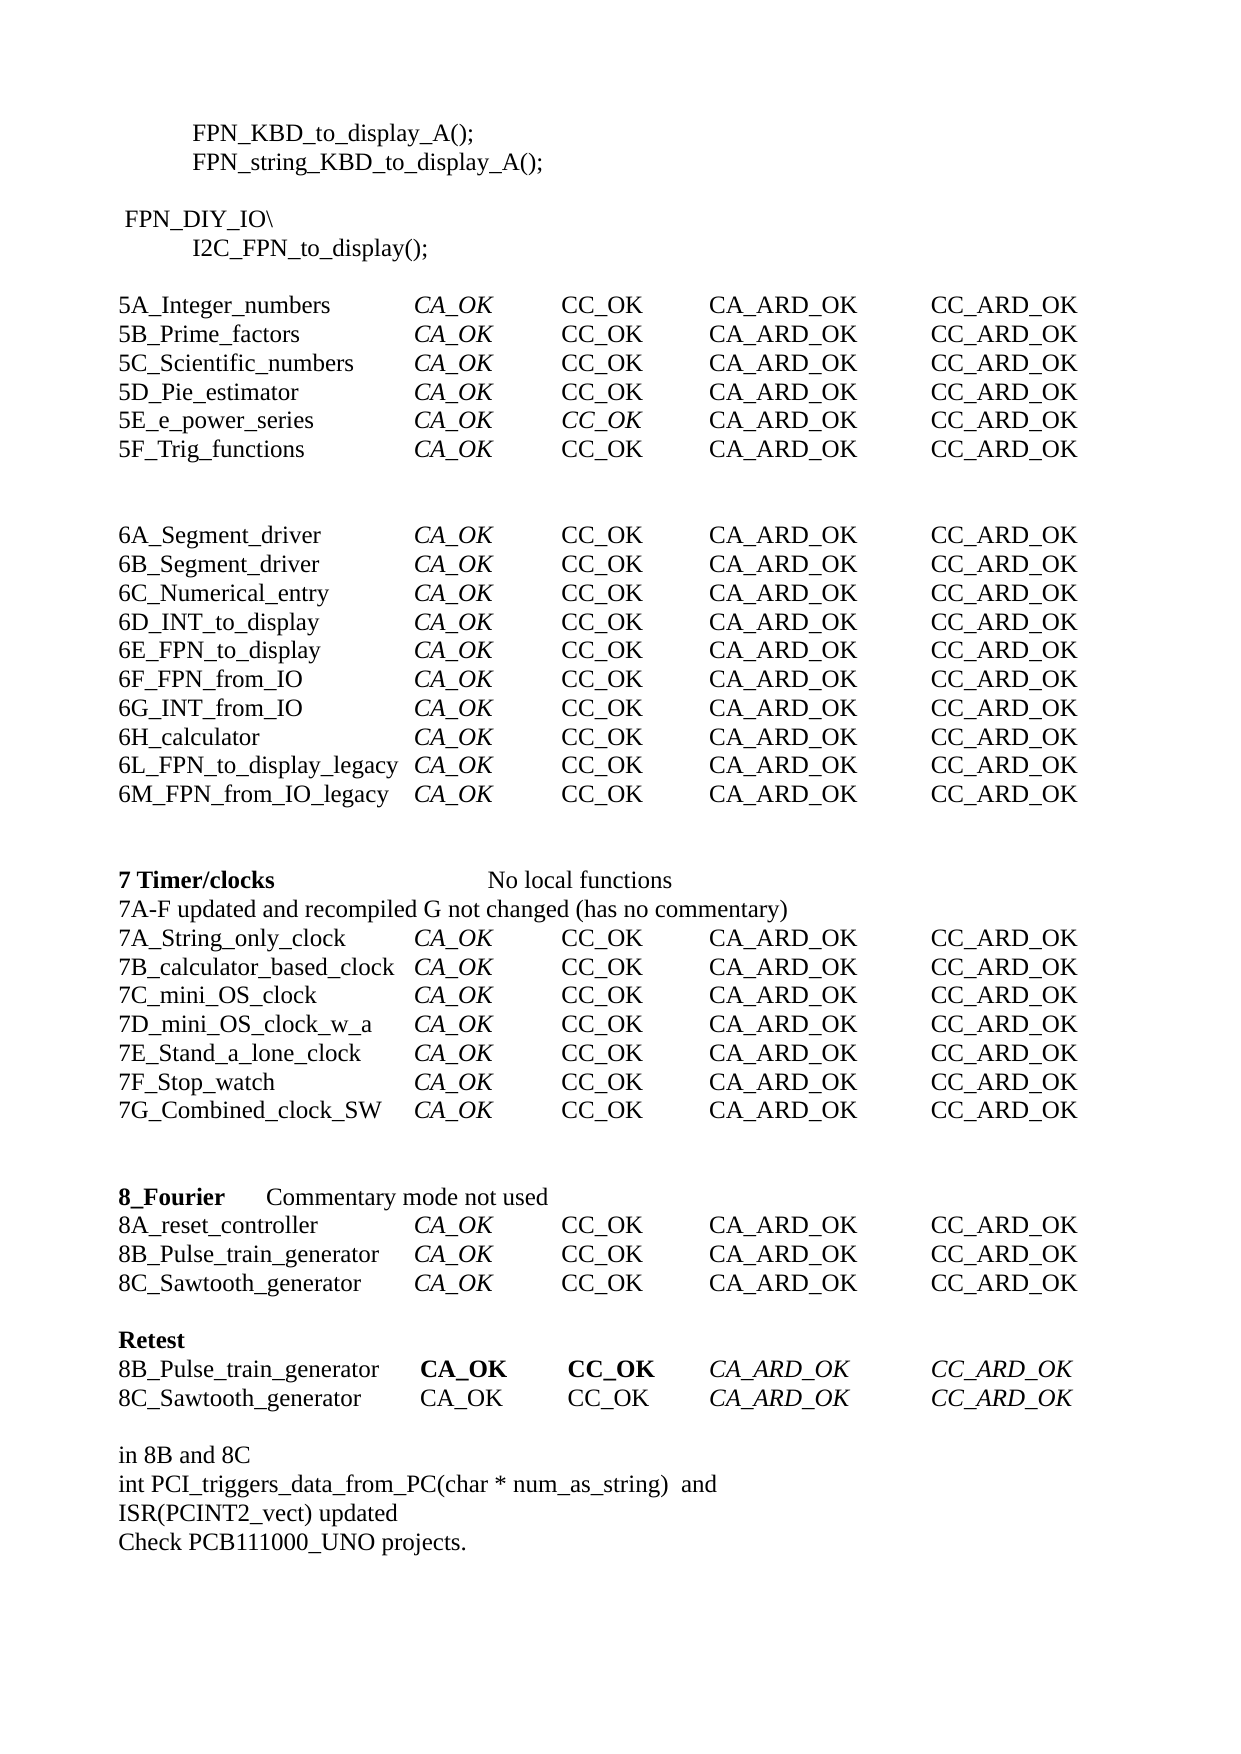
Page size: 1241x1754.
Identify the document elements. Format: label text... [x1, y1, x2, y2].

text 7 Timer/clocks No local functions [118, 866, 1122, 894]
text 6M_FPN_from_IO_legacy CA_OK CC_OK CA_ARD_OK CC_ARD_OK [118, 779, 1122, 808]
text Check PCB111000_UNO projects. [118, 1527, 1122, 1556]
text 8B_Pulse_train_generator CA_OK CC_OK CA_ARD_OK CC_ARD_OK [118, 1354, 1122, 1383]
text FPN_KBD_to_display_A(); [118, 118, 1122, 147]
text 5C_Scientific_numbers CA_OK CC_OK CA_ARD_OK CC_ARD_OK [118, 348, 1122, 377]
text in 8B and 8C [118, 1441, 1122, 1469]
text int PCI_triggers_data_from_PC(char * num_as_string) and [118, 1469, 1122, 1498]
text ISR(PCINT2_vect) updated [118, 1498, 1122, 1527]
text 6D_INT_to_display CA_OK CC_OK CA_ARD_OK CC_ARD_OK [118, 607, 1122, 636]
text 6L_FPN_to_display_legacy CA_OK CC_OK CA_ARD_OK CC_ARD_OK [118, 751, 1122, 779]
text 8A_reset_controller CA_OK CC_OK CA_ARD_OK CC_ARD_OK [118, 1211, 1122, 1239]
text 8C_Sawtooth_generator CA_OK CC_OK CA_ARD_OK CC_ARD_OK [118, 1268, 1122, 1297]
text 8B_Pulse_train_generator CA_OK CC_OK CA_ARD_OK CC_ARD_OK [118, 1239, 1122, 1268]
text 5A_Integer_numbers CA_OK CC_OK CA_ARD_OK CC_ARD_OK [118, 291, 1122, 319]
text 5E_e_power_series CA_OK CC_OK CA_ARD_OK CC_ARD_OK [118, 406, 1122, 434]
text 6H_calculator CA_OK CC_OK CA_ARD_OK CC_ARD_OK [118, 722, 1122, 751]
text 7D_mini_OS_clock_w_a CA_OK CC_OK CA_ARD_OK CC_ARD_OK [118, 1009, 1122, 1038]
text 6F_FPN_from_IO CA_OK CC_OK CA_ARD_OK CC_ARD_OK [118, 664, 1122, 693]
text 5F_Trig_functions CA_OK CC_OK CA_ARD_OK CC_ARD_OK [118, 434, 1122, 463]
text FPN_DIY_IO\ [118, 204, 1122, 233]
text 7B_calculator_based_clock CA_OK CC_OK CA_ARD_OK CC_ARD_OK [118, 952, 1122, 981]
text 6A_Segment_driver CA_OK CC_OK CA_ARD_OK CC_ARD_OK [118, 521, 1122, 549]
text 6E_FPN_to_display CA_OK CC_OK CA_ARD_OK CC_ARD_OK [118, 636, 1122, 664]
text 5D_Pie_estimator CA_OK CC_OK CA_ARD_OK CC_ARD_OK [118, 377, 1122, 406]
text 8_Fourier Commentary mode not used [118, 1182, 1122, 1211]
text FPN_string_KBD_to_display_A(); [118, 147, 1122, 176]
text 7G_Combined_clock_SW CA_OK CC_OK CA_ARD_OK CC_ARD_OK [118, 1096, 1122, 1124]
text 6B_Segment_driver CA_OK CC_OK CA_ARD_OK CC_ARD_OK [118, 549, 1122, 578]
text 7A_String_only_clock CA_OK CC_OK CA_ARD_OK CC_ARD_OK [118, 923, 1122, 952]
text I2C_FPN_to_display(); [118, 233, 1122, 262]
text 7A-F updated and recompiled G not changed (has no commentary) [118, 894, 1122, 923]
text 5B_Prime_factors CA_OK CC_OK CA_ARD_OK CC_ARD_OK [118, 319, 1122, 348]
text 7C_mini_OS_clock CA_OK CC_OK CA_ARD_OK CC_ARD_OK [118, 981, 1122, 1009]
text 7F_Stop_watch CA_OK CC_OK CA_ARD_OK CC_ARD_OK [118, 1067, 1122, 1096]
text 8C_Sawtooth_generator CA_OK CC_OK CA_ARD_OK CC_ARD_OK [118, 1383, 1122, 1412]
text 6G_INT_from_IO CA_OK CC_OK CA_ARD_OK CC_ARD_OK [118, 693, 1122, 722]
text 6C_Numerical_entry CA_OK CC_OK CA_ARD_OK CC_ARD_OK [118, 578, 1122, 607]
text 7E_Stand_a_lone_clock CA_OK CC_OK CA_ARD_OK CC_ARD_OK [118, 1038, 1122, 1067]
text Retest [118, 1326, 1122, 1354]
